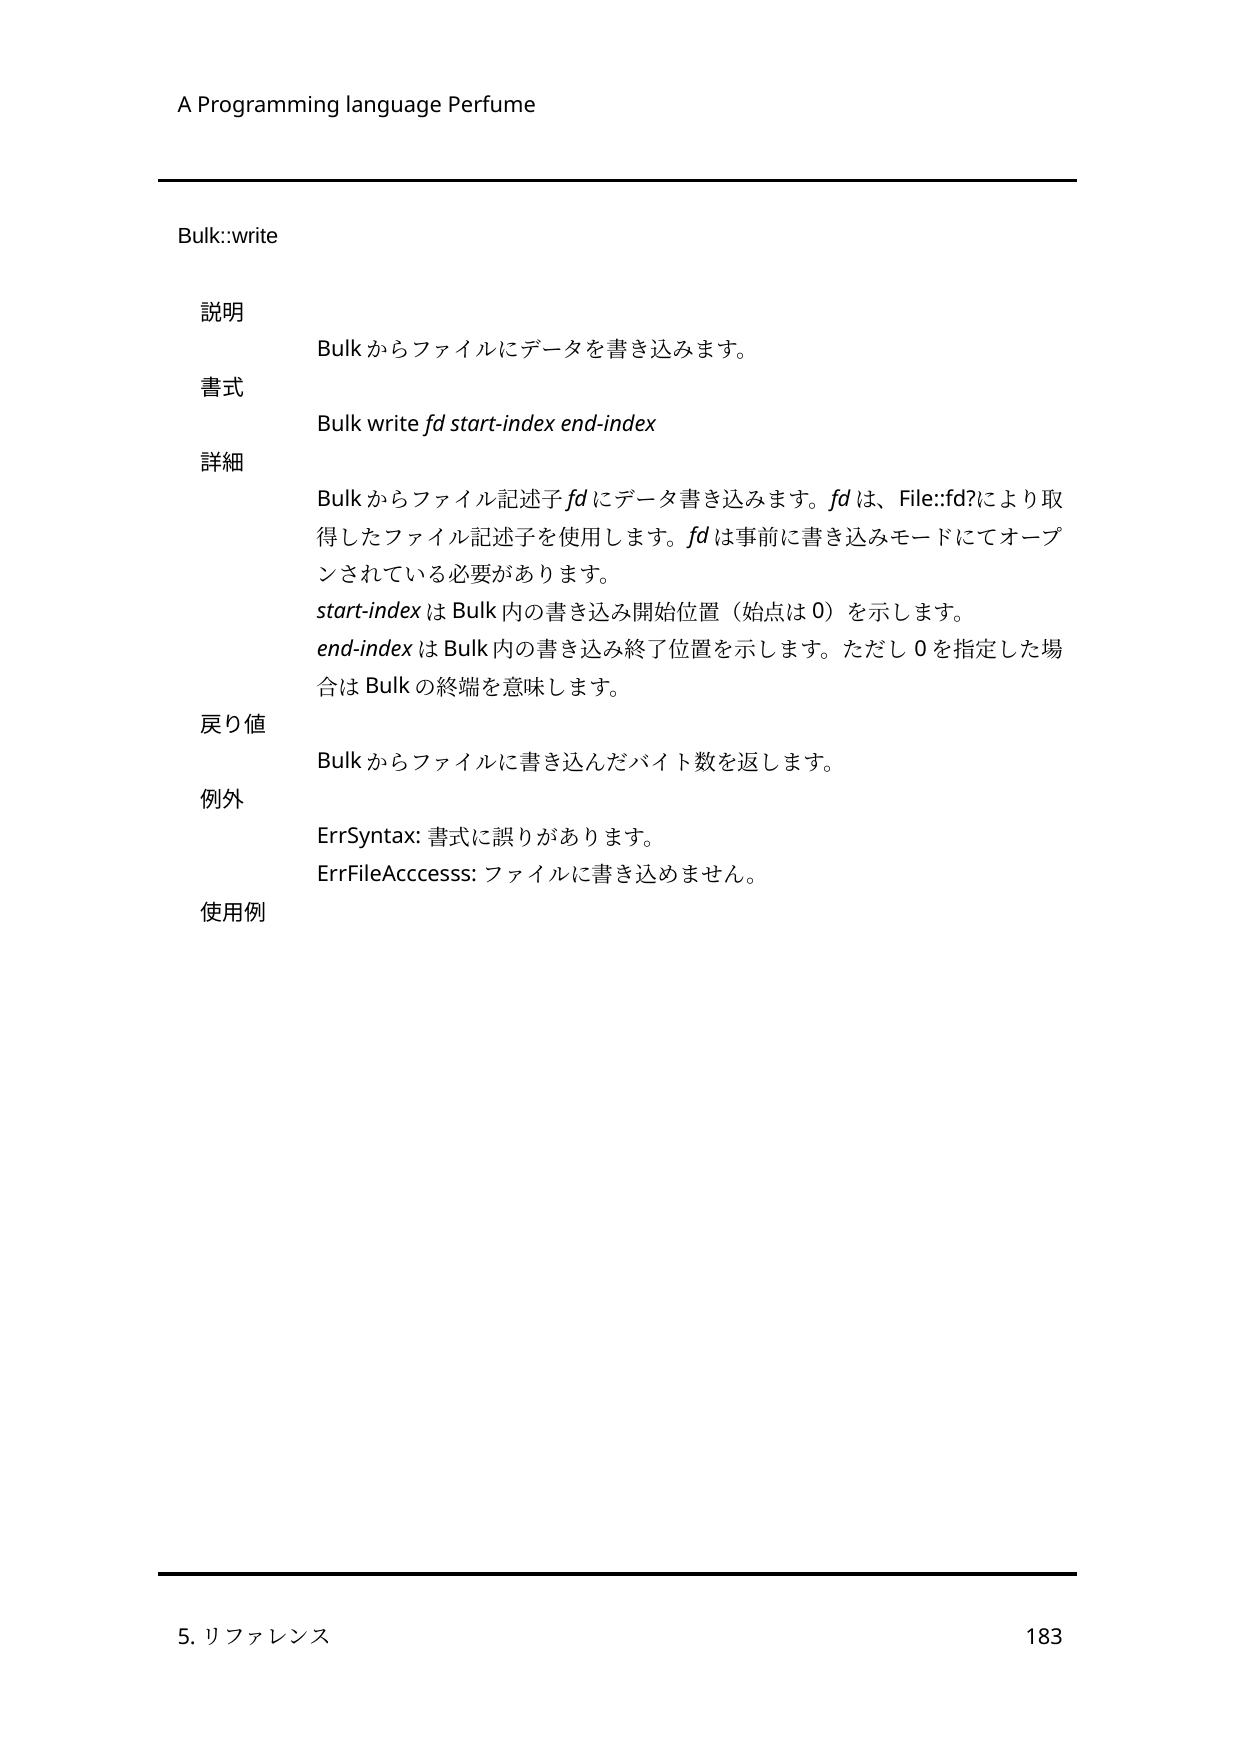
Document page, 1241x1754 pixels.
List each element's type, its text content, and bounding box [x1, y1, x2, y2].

table_cell 使用例 [200, 892, 317, 967]
table_cell 書式 [200, 367, 317, 442]
table_cell 詳細 [200, 442, 317, 704]
table_header Bulkからファイルにデータを書き込みます。 [317, 292, 1063, 367]
table_cell Bulkからファイルに書き込んだバイト数を返します。 [317, 704, 1063, 779]
table_cell 例外 [200, 779, 317, 892]
table_cell ErrSyntax: 書式に誤りがあります。 ErrFileAcccesss: ファイルに書き込めません。 [317, 779, 1063, 892]
subtitle Bulk::write [177, 217, 1063, 254]
table_cell 戻り値 [200, 704, 317, 779]
table_cell Bulkからファイル記述子fdにデータ書き込みます。fdは、File::fd?により取得したファイル記述子を使用します。fdは事前に書き込みモードにてオープンされている必要があります。 start-indexはBulk内の書き込み開始位置（始点は0）を示します。 end-indexはBulk内の書き込み終了位置を示します。ただし0を指定した場合はBulkの終端を意味します。 [317, 442, 1063, 704]
table_header 説明 [200, 292, 317, 367]
table_cell Bulk write fd start-index end-index [317, 367, 1063, 442]
table_cell [317, 892, 1063, 967]
